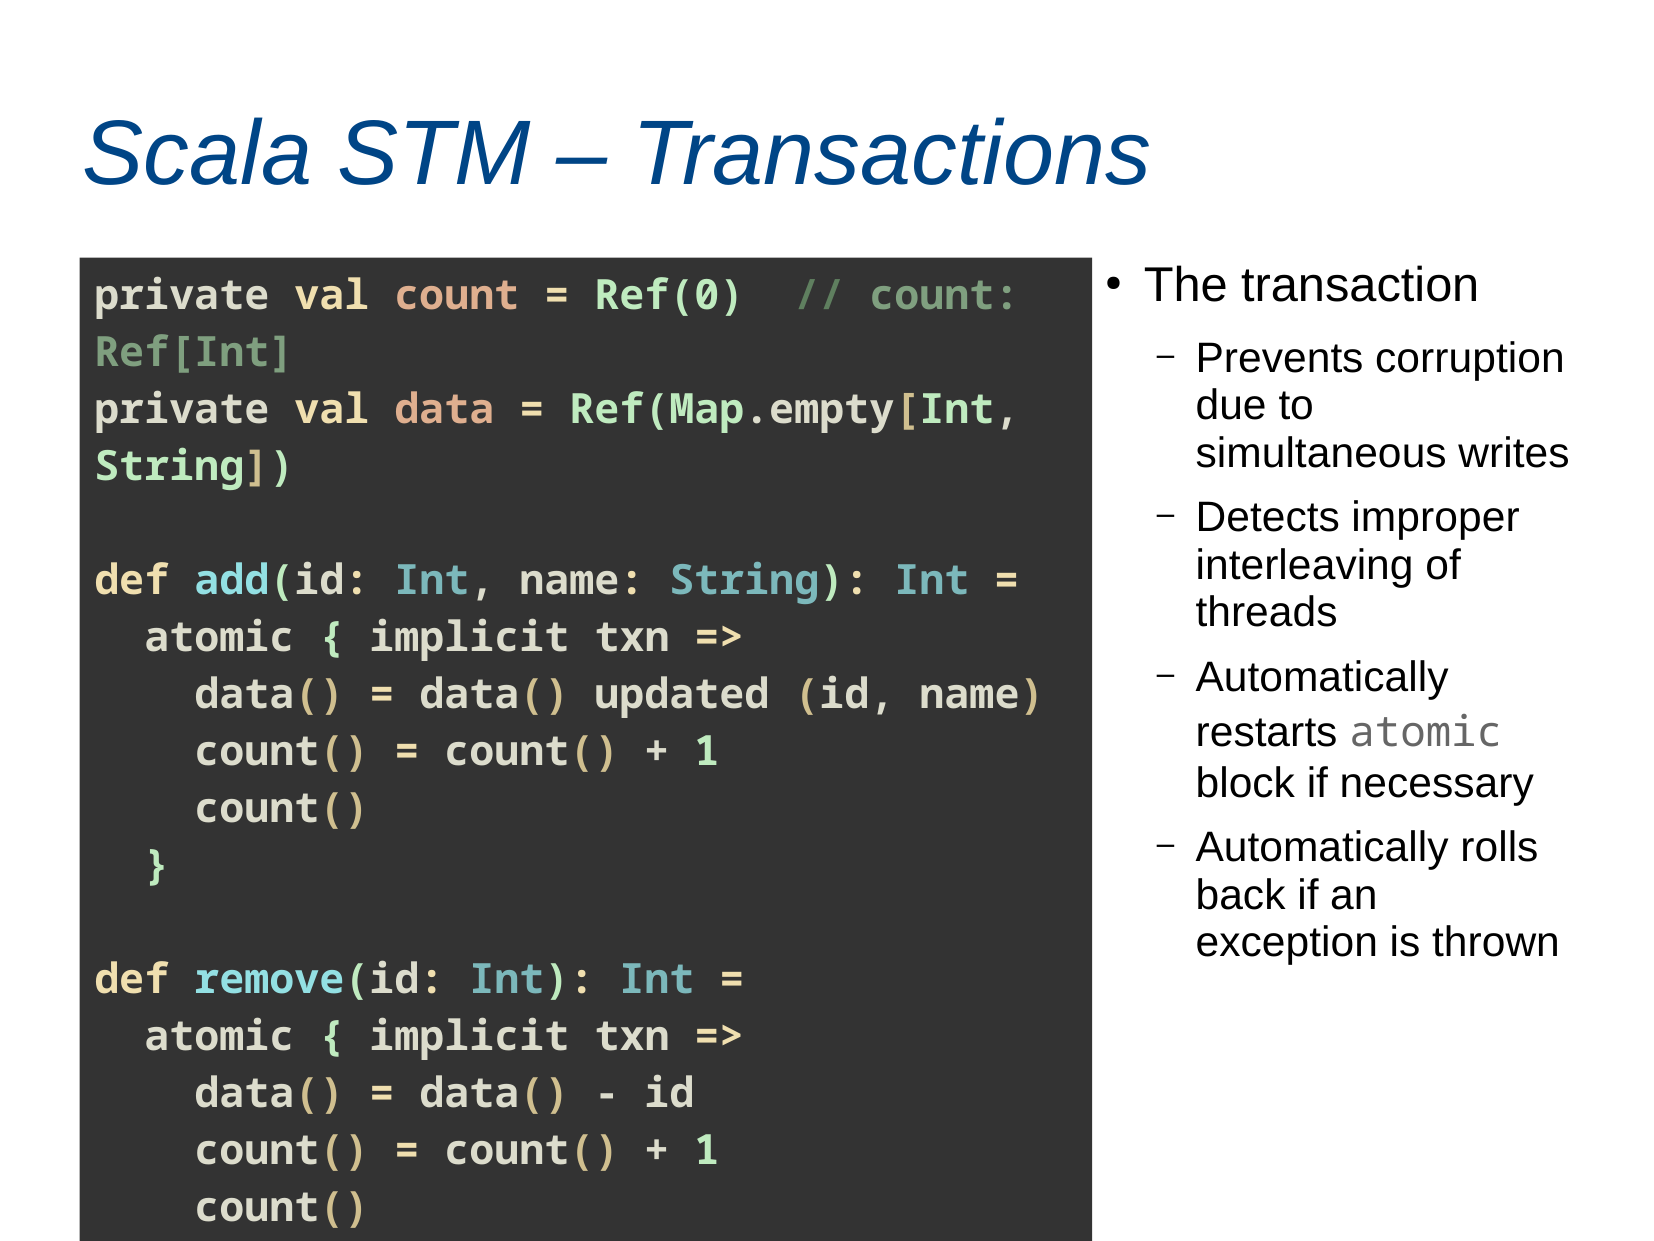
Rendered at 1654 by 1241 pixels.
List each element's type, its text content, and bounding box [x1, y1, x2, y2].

text_box private val count = Ref(0) // count: Ref[Int] private val data = Ref(Map.empty[Int, String]) def add(id: Int, name: String): Int = atomic { implicit txn => data() = data() updated (id, name) count() = count() + 1 count() } def remove(id: Int): Int = atomic { implicit txn => data() = data() - id count() = count() + 1 count() } [79, 257, 1093, 945]
title Scala STM – Transactions [82, 49, 1571, 257]
list The transaction Prevents corruption due to simultaneous writes Detects improper interleaving of threads Automatically restarts atomic block if necessary Automatically rolls back if an exception is thrown [1093, 257, 1571, 977]
